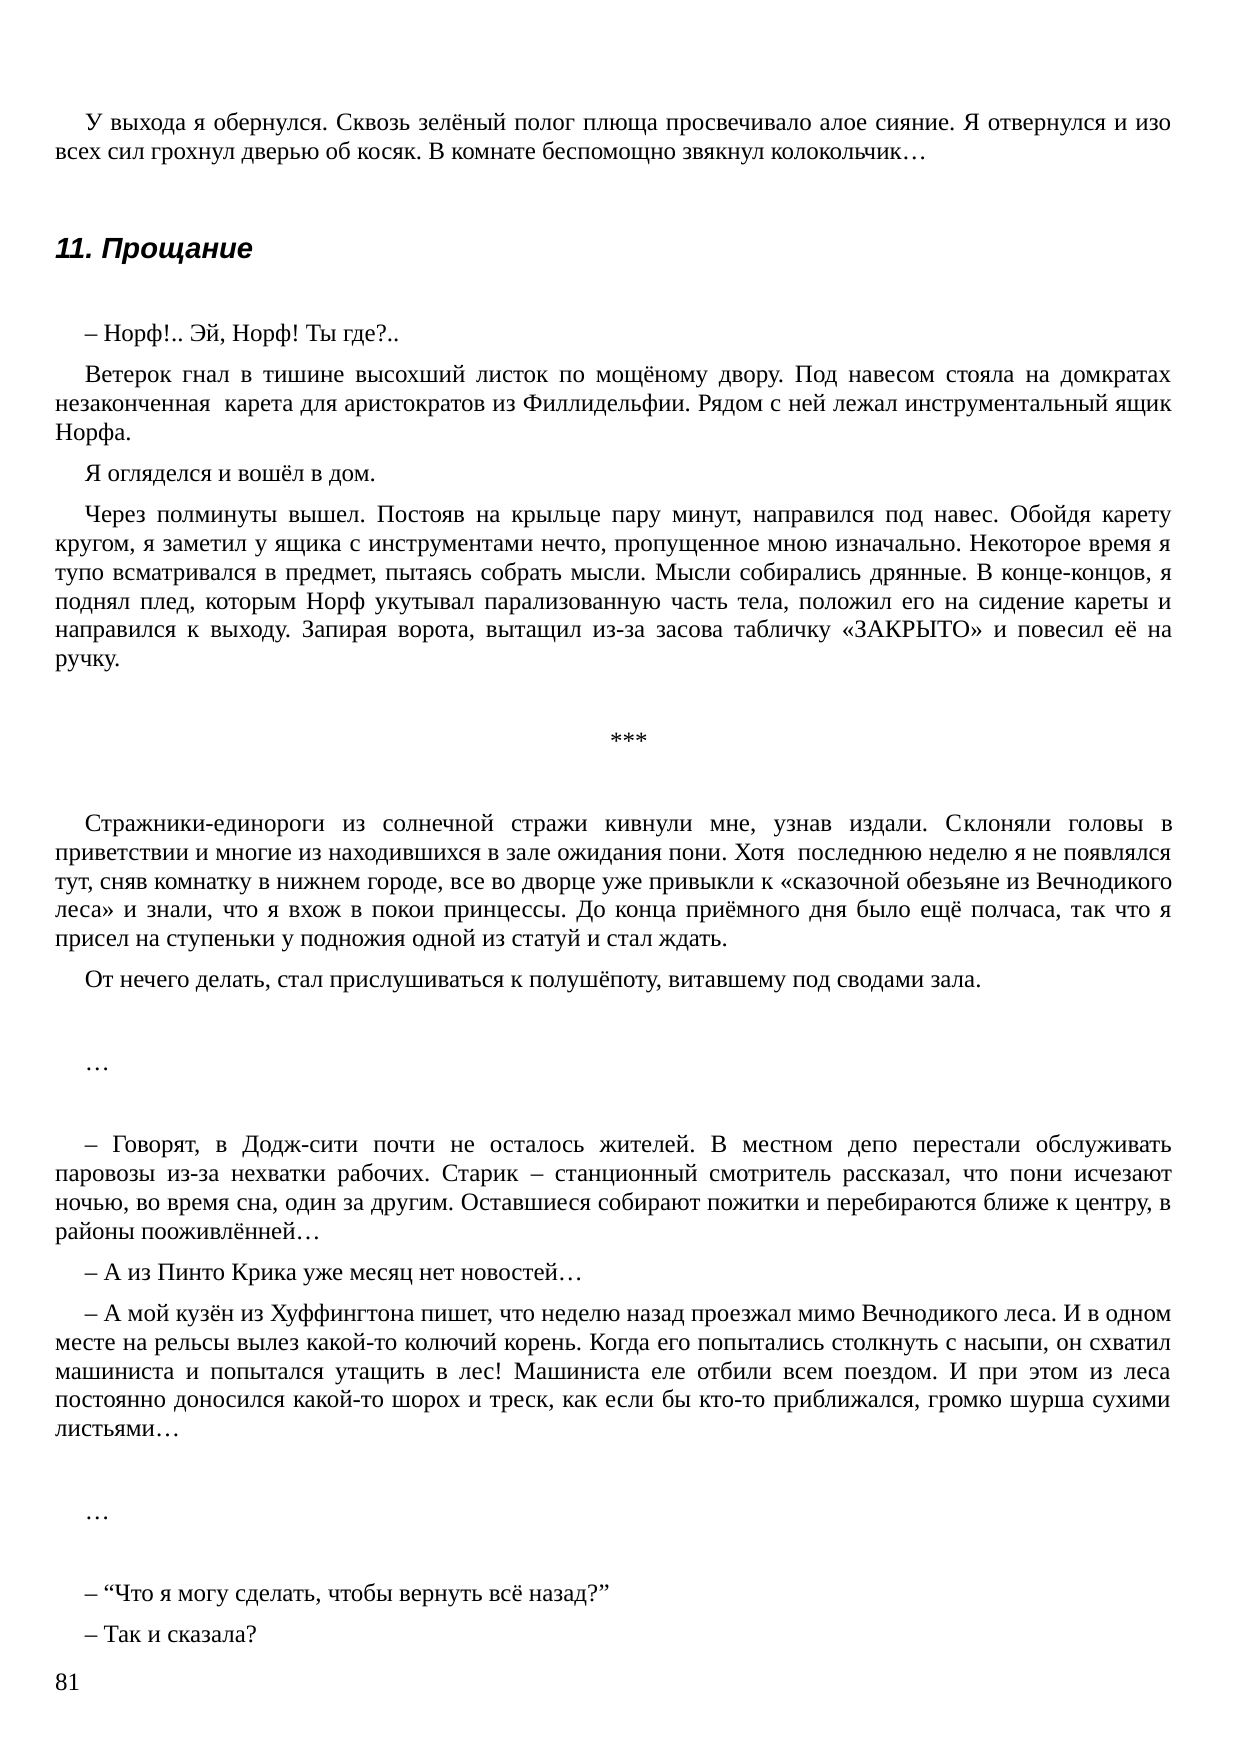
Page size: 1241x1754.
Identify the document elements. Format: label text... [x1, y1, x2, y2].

text – Так и сказала? [55, 1619, 1173, 1648]
text – “Что я могу сделать, чтобы вернуть всё назад?” [55, 1578, 1173, 1607]
text – А из Пинто Крика уже месяц нет новостей… [55, 1257, 1173, 1286]
text – Норф!.. Эй, Норф! Ты где?.. [55, 318, 1173, 347]
text Стражники-единороги из солнечной стражи кивнули мне, узнав издали. Склоняли головы в приветствии и многие из находившихся в зале ожидания пони. Хотя последнюю неделю я не появлялся тут, сняв комнатку в нижнем городе, все во дворце уже привыкли к «сказочной обезьяне из Вечнодикого леса» и знали, что я вхож в покои принцессы. До конца приёмного дня было ещё полчаса, так что я присел на ступеньки у подножия одной из статуй и стал ждать. [55, 808, 1173, 952]
text Я огляделся и вошёл в дом. [55, 458, 1173, 487]
text Через полминуты вышел. Постояв на крыльце пару минут, направился под навес. Обойдя карету кругом, я заметил у ящика с инструментами нечто, пропущенное мною изначально. Некоторое время я тупо всматривался в предмет, пытаясь собрать мысли. Мысли собирались дрянные. В конце-концов, я поднял плед, которым Норф укутывал парализованную часть тела, положил его на сидение кареты и направился к выходу. Запирая ворота, вытащил из-за засова табличку «ЗАКРЫТО» и повесил её на ручку. [55, 499, 1173, 672]
text *** [55, 726, 1173, 754]
text Ветерок гнал в тишине высохший листок по мощёному двору. Под навесом стояла на домкратах незаконченная карета для аристократов из Филлидельфии. Рядом с ней лежал инструментальный ящик Норфа. [55, 359, 1173, 446]
text – Говорят, в Додж-сити почти не осталось жителей. В местном депо перестали обслуживать паровозы из-за нехватки рабочих. Старик – станционный смотритель рассказал, что пони исчезают ночью, во время сна, один за другим. Оставшиеся собирают пожитки и перебираются ближе к центру, в районы пооживлённей… [55, 1129, 1173, 1244]
text От нечего делать, стал прислушиваться к полушёпоту, витавшему под сводами зала. [55, 964, 1173, 993]
subtitle 11. Прощание [55, 231, 1173, 264]
text … [55, 1496, 1173, 1524]
text … [55, 1047, 1173, 1076]
text – А мой кузён из Хуффингтона пишет, что неделю назад проезжал мимо Вечнодикого леса. И в одном месте на рельсы вылез какой-то колючий корень. Когда его попытались столкнуть с насыпи, он схватил машиниста и попытался утащить в лес! Машиниста еле отбили всем поездом. И при этом из леса постоянно доносился какой-то шорох и треск, как если бы кто-то приближался, громко шурша сухими листьями… [55, 1298, 1173, 1442]
text У выхода я обернулся. Сквозь зелёный полог плюща просвечивало алое сияние. Я отвернулся и изо всех сил грохнул дверью об косяк. В комнате беспомощно звякнул колокольчик… [55, 107, 1173, 165]
